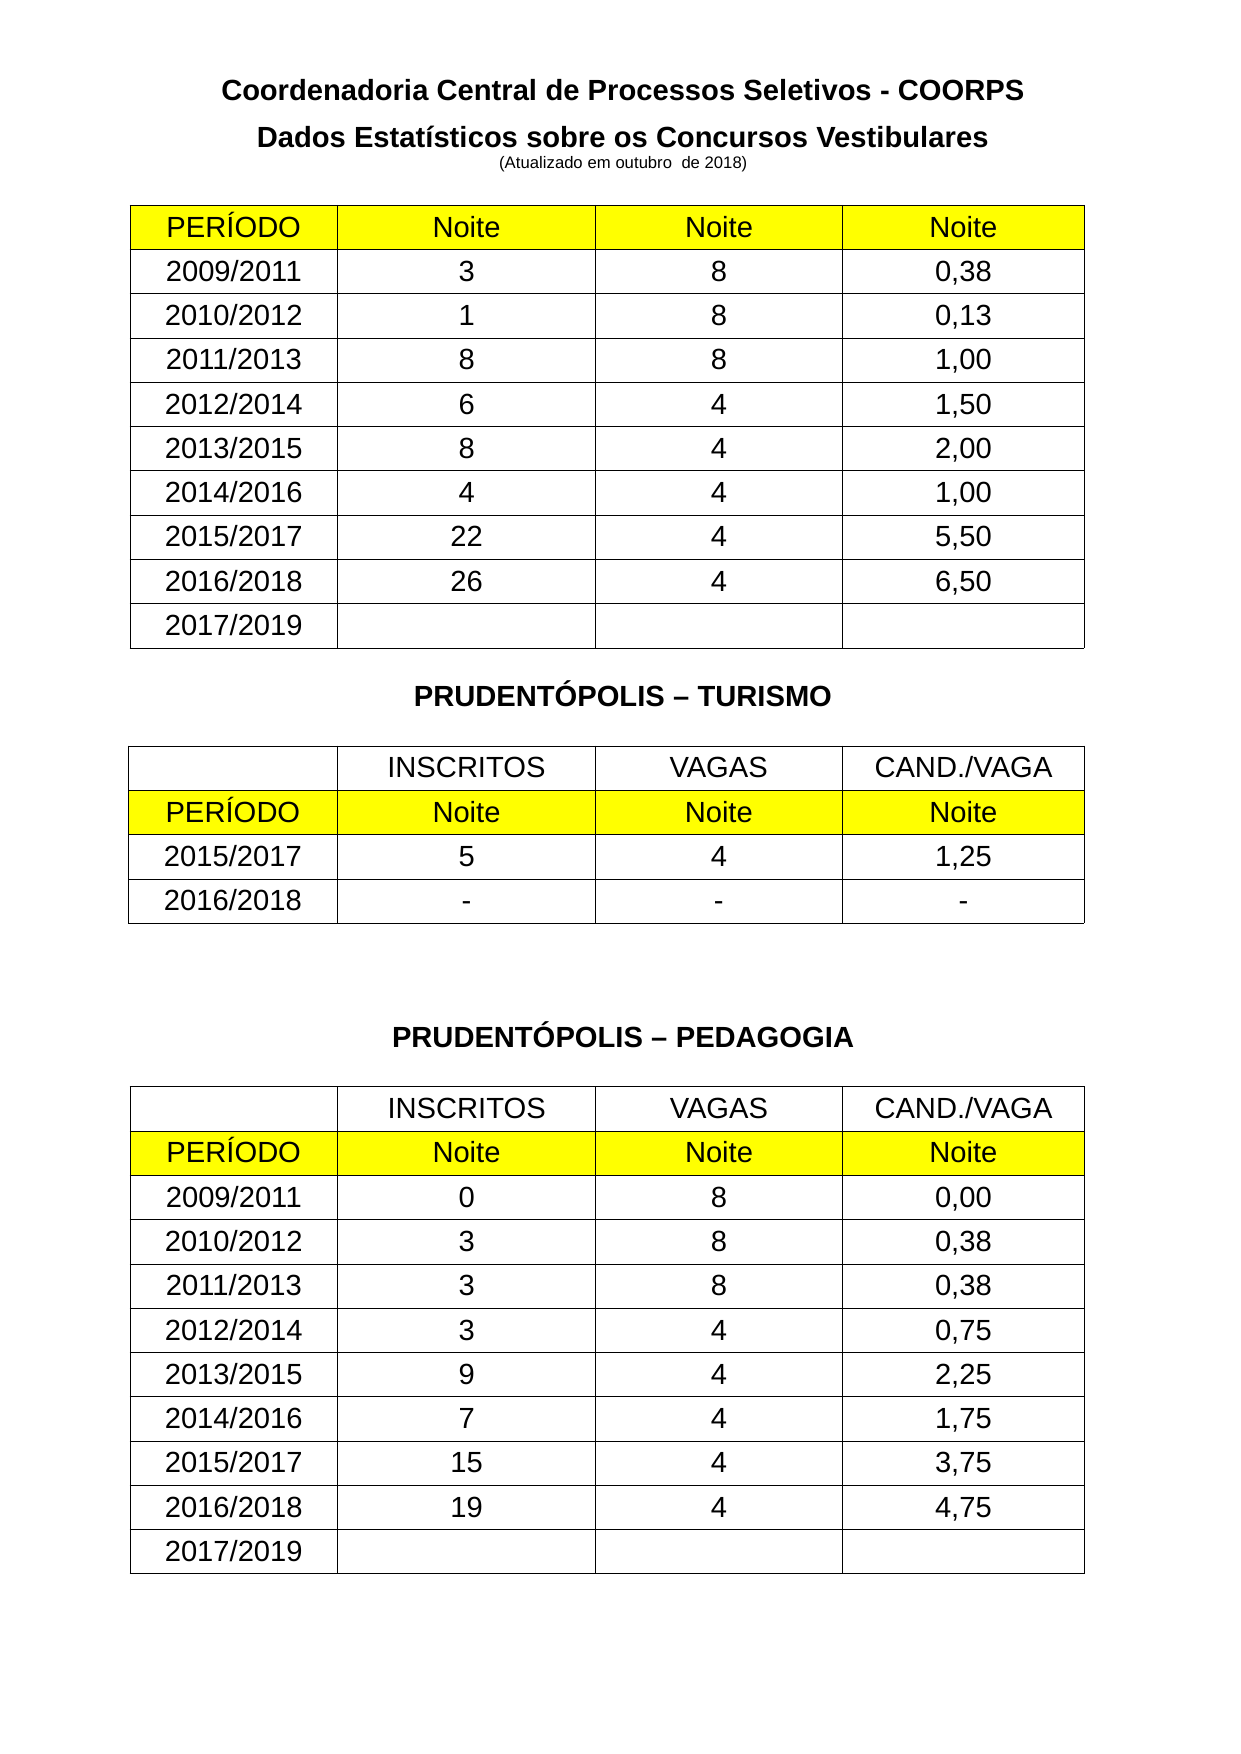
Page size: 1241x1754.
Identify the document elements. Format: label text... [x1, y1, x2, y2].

table_cell 3 [338, 1265, 595, 1308]
table_cell 8 [596, 1176, 842, 1219]
table_cell 4 [596, 1397, 842, 1441]
table_cell 1,00 [843, 339, 1084, 382]
table_cell 4 [596, 471, 842, 514]
table_header CAND./VAGA [843, 1087, 1084, 1131]
table_cell 2011/2013 [131, 339, 337, 382]
table_cell 8 [596, 1265, 842, 1308]
table_cell 2016/2018 [131, 1486, 337, 1529]
table_cell 2013/2015 [131, 427, 337, 470]
table_cell 2012/2014 [131, 1309, 337, 1352]
table_header VAGAS [596, 747, 842, 790]
table_cell 0,38 [843, 1265, 1084, 1308]
table_cell 0 [338, 1176, 595, 1219]
table_cell PERÍODO [129, 791, 337, 834]
table_cell 2010/2012 [131, 1220, 337, 1263]
table_header [129, 747, 337, 790]
table_cell [596, 1530, 842, 1573]
table_cell 2013/2015 [131, 1353, 337, 1396]
table_cell 4 [596, 427, 842, 470]
table_cell 4 [596, 1309, 842, 1352]
table_cell 5 [338, 835, 595, 878]
table_cell Noite [338, 206, 595, 249]
table_cell 5,50 [843, 516, 1084, 559]
table_cell 4 [596, 383, 842, 426]
table_cell 2017/2019 [131, 604, 337, 647]
table_cell PERÍODO [131, 1132, 337, 1175]
table_cell 4 [596, 835, 842, 878]
table_cell Noite [338, 1132, 595, 1175]
table_cell 4 [596, 1442, 842, 1485]
text PRUDENTÓPOLIS – TURISMO [53, 680, 1193, 713]
table_cell 8 [596, 250, 842, 293]
table_cell 8 [596, 294, 842, 337]
table_cell 2015/2017 [131, 1442, 337, 1485]
table_cell [843, 1530, 1084, 1573]
table_cell - [338, 880, 595, 923]
table_cell 2012/2014 [131, 383, 337, 426]
table_cell 0,38 [843, 1220, 1084, 1263]
table_cell Noite [596, 1132, 842, 1175]
table_cell 2014/2016 [131, 1397, 337, 1441]
table_cell 0,00 [843, 1176, 1084, 1219]
table_cell 1,75 [843, 1397, 1084, 1441]
table_cell 2009/2011 [131, 250, 337, 293]
table_cell 2016/2018 [129, 880, 337, 923]
table_cell 2,25 [843, 1353, 1084, 1396]
table_cell 2,00 [843, 427, 1084, 470]
table_cell 2011/2013 [131, 1265, 337, 1308]
table_cell 4 [596, 1486, 842, 1529]
table_cell 1 [338, 294, 595, 337]
subtitle PRUDENTÓPOLIS – PEDAGOGIA [53, 1021, 1193, 1054]
table_cell 4 [596, 560, 842, 603]
table_cell - [843, 880, 1084, 923]
table_cell 4 [338, 471, 595, 514]
table_cell 1,25 [843, 835, 1084, 878]
table_cell 2014/2016 [131, 471, 337, 514]
table_cell Noite [843, 1132, 1084, 1175]
table_cell 2015/2017 [129, 835, 337, 878]
table_cell [596, 604, 842, 647]
table_cell 3,75 [843, 1442, 1084, 1485]
table_cell 8 [596, 1220, 842, 1263]
table_cell Noite [338, 791, 595, 834]
table_cell 4 [596, 516, 842, 559]
table_header INSCRITOS [338, 747, 595, 790]
table_cell 8 [338, 427, 595, 470]
table_cell 8 [596, 339, 842, 382]
table_cell Noite [843, 791, 1084, 834]
table_cell Noite [596, 206, 842, 249]
table_cell 6 [338, 383, 595, 426]
table_header [131, 1087, 337, 1131]
table_cell - [596, 880, 842, 923]
table_cell 15 [338, 1442, 595, 1485]
table_cell 9 [338, 1353, 595, 1396]
table_cell Noite [596, 791, 842, 834]
table_cell [843, 604, 1084, 647]
table_cell Noite [843, 206, 1084, 249]
table_cell 4 [596, 1353, 842, 1396]
table_cell 4,75 [843, 1486, 1084, 1529]
table_cell 0,75 [843, 1309, 1084, 1352]
table_cell 3 [338, 1309, 595, 1352]
table_header CAND./VAGA [843, 747, 1084, 790]
table_cell 0,38 [843, 250, 1084, 293]
table_cell 19 [338, 1486, 595, 1529]
table_header INSCRITOS [338, 1087, 595, 1131]
table_cell 2010/2012 [131, 294, 337, 337]
table_cell 8 [338, 339, 595, 382]
table_header VAGAS [596, 1087, 842, 1131]
table_cell 0,13 [843, 294, 1084, 337]
table_cell 22 [338, 516, 595, 559]
table_cell 2009/2011 [131, 1176, 337, 1219]
table_cell PERÍODO [131, 206, 337, 249]
table_cell 26 [338, 560, 595, 603]
table_cell 1,00 [843, 471, 1084, 514]
table_cell 2015/2017 [131, 516, 337, 559]
table_cell 2016/2018 [131, 560, 337, 603]
table_cell 1,50 [843, 383, 1084, 426]
table_cell [338, 1530, 595, 1573]
table_cell 7 [338, 1397, 595, 1441]
table_cell 6,50 [843, 560, 1084, 603]
table_cell [338, 604, 595, 647]
table_cell 2017/2019 [131, 1530, 337, 1573]
table_cell 3 [338, 250, 595, 293]
table_cell 3 [338, 1220, 595, 1263]
